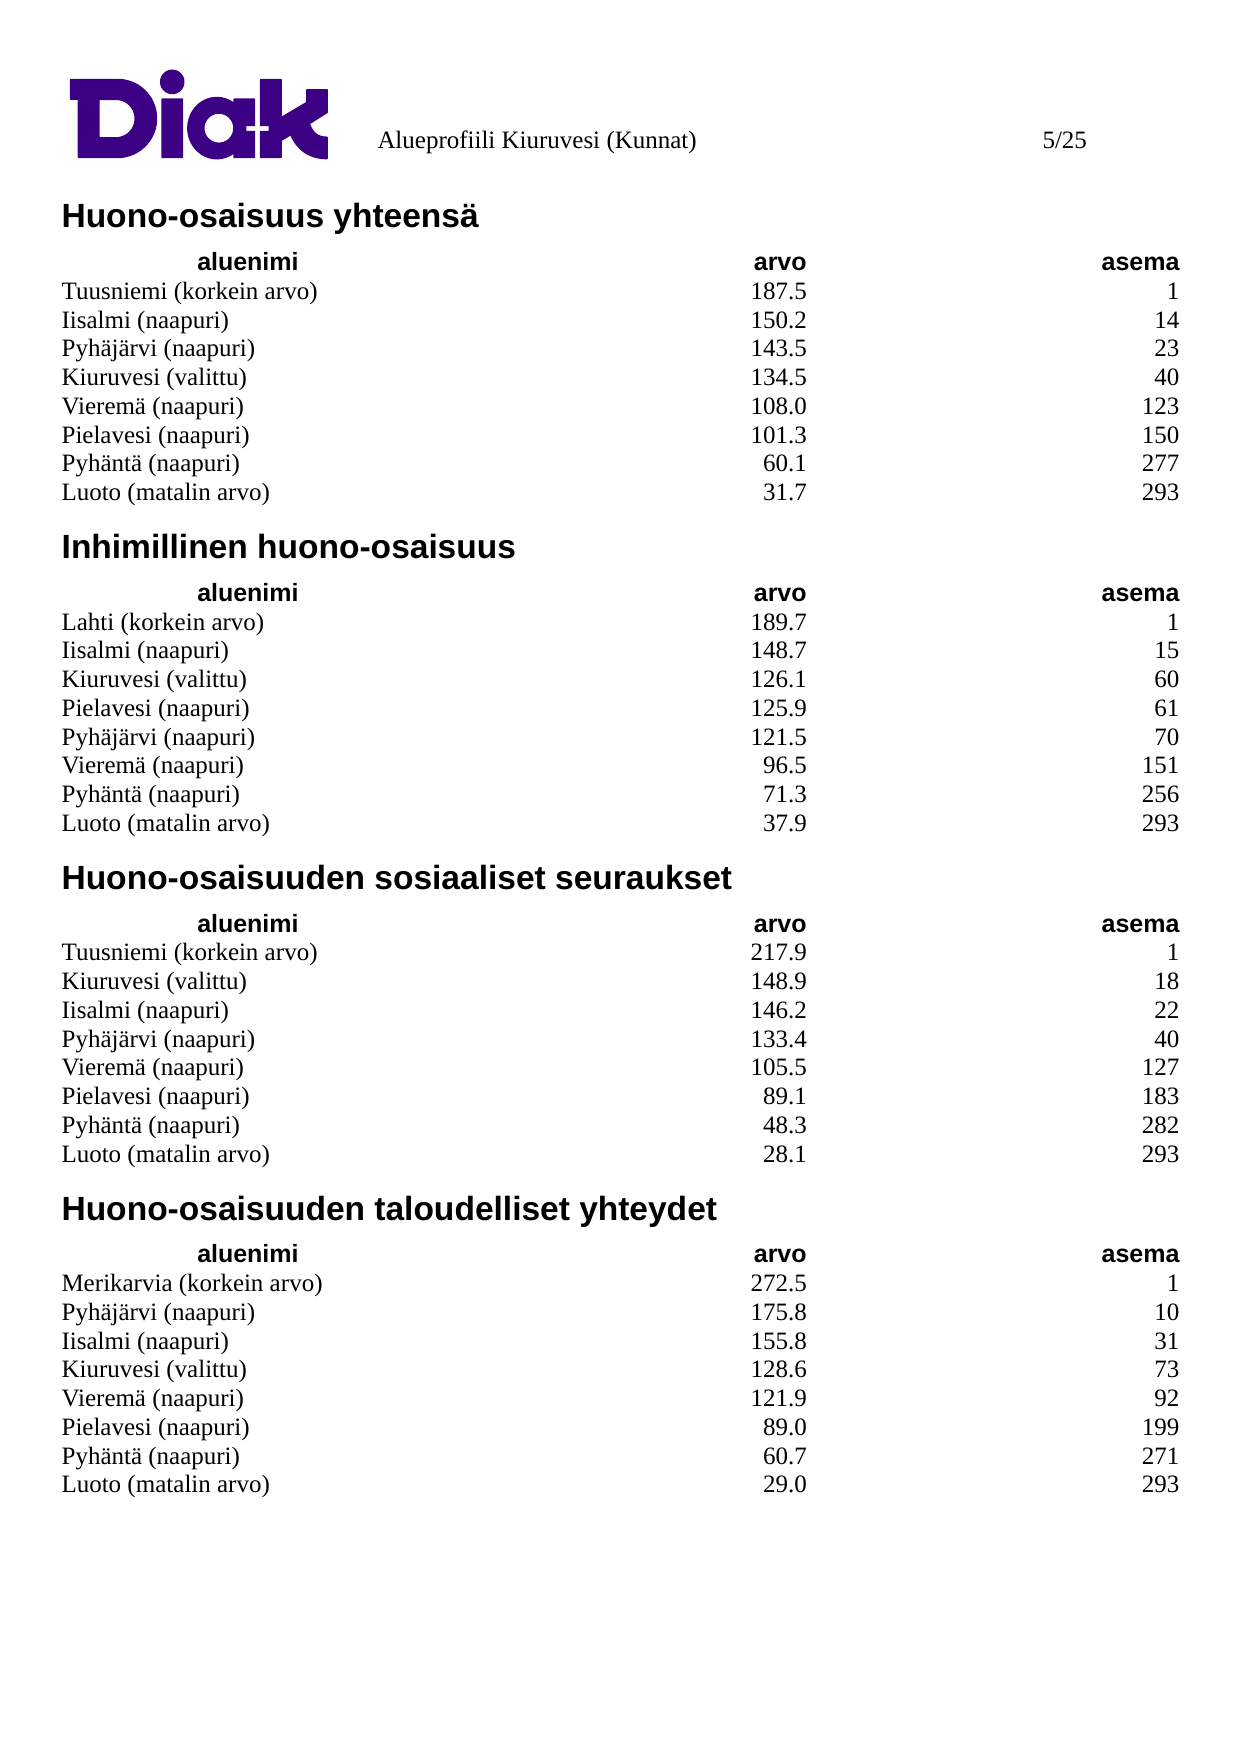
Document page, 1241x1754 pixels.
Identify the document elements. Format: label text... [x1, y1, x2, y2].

table_cell 89.0 [434, 1412, 806, 1441]
table_cell Pielavesi (naapuri) [61, 1081, 434, 1110]
table_cell Pyhäntä (naapuri) [61, 779, 434, 808]
table_cell 14 [806, 305, 1179, 333]
table_header asema [806, 1240, 1179, 1268]
table_cell 256 [806, 779, 1179, 808]
table_cell 123 [806, 391, 1179, 420]
table_cell 150 [806, 420, 1179, 448]
table_cell 271 [806, 1441, 1179, 1469]
table_cell 108.0 [434, 391, 806, 420]
table_cell 199 [806, 1412, 1179, 1441]
table_cell Pyhäjärvi (naapuri) [61, 1024, 434, 1052]
table_cell Iisalmi (naapuri) [61, 636, 434, 664]
table_cell 128.6 [434, 1355, 806, 1383]
table_cell 1 [806, 607, 1179, 636]
table_cell 148.7 [434, 636, 806, 664]
table_cell 282 [806, 1110, 1179, 1139]
table_cell 127 [806, 1053, 1179, 1081]
table_cell 23 [806, 334, 1179, 362]
table_cell 28.1 [434, 1139, 806, 1167]
table_cell 1 [806, 938, 1179, 966]
table_cell Pyhäjärvi (naapuri) [61, 334, 434, 362]
table_cell Pyhäjärvi (naapuri) [61, 1297, 434, 1326]
table_cell 121.9 [434, 1383, 806, 1412]
table_cell 272.5 [434, 1268, 806, 1297]
table_header asema [806, 247, 1179, 276]
table_cell 146.2 [434, 995, 806, 1024]
table_header arvo [434, 578, 806, 607]
table_cell 155.8 [434, 1326, 806, 1354]
table_cell Pyhäjärvi (naapuri) [61, 722, 434, 751]
table_cell 22 [806, 995, 1179, 1024]
table_cell 125.9 [434, 693, 806, 722]
table_header arvo [434, 909, 806, 937]
table_cell 293 [806, 808, 1179, 837]
table_header aluenimi [61, 909, 434, 937]
table_cell Merikarvia (korkein arvo) [61, 1268, 434, 1297]
table_cell Vieremä (naapuri) [61, 1383, 434, 1412]
table_cell Vieremä (naapuri) [61, 1053, 434, 1081]
table_cell Iisalmi (naapuri) [61, 305, 434, 333]
table_cell 10 [806, 1297, 1179, 1326]
table_cell Pielavesi (naapuri) [61, 693, 434, 722]
table_header aluenimi [61, 578, 434, 607]
table_cell Kiuruvesi (valittu) [61, 362, 434, 391]
table_cell 189.7 [434, 607, 806, 636]
table_cell 92 [806, 1383, 1179, 1412]
table_cell 60.7 [434, 1441, 806, 1469]
table_cell Luoto (matalin arvo) [61, 1470, 434, 1498]
table_cell Luoto (matalin arvo) [61, 808, 434, 837]
table_cell 183 [806, 1081, 1179, 1110]
table_cell Kiuruvesi (valittu) [61, 966, 434, 995]
table_cell 29.0 [434, 1470, 806, 1498]
table_cell 121.5 [434, 722, 806, 751]
table_header aluenimi [61, 1240, 434, 1268]
table_cell 134.5 [434, 362, 806, 391]
table_cell Vieremä (naapuri) [61, 751, 434, 779]
subtitle Inhimillinen huono-osaisuus [61, 527, 1179, 566]
table_cell Tuusniemi (korkein arvo) [61, 938, 434, 966]
table_cell 60.1 [434, 449, 806, 477]
table_cell 31 [806, 1326, 1179, 1354]
table_cell 15 [806, 636, 1179, 664]
table_cell 89.1 [434, 1081, 806, 1110]
table_cell 105.5 [434, 1053, 806, 1081]
table_cell 293 [806, 1139, 1179, 1167]
table_cell Pyhäntä (naapuri) [61, 1110, 434, 1139]
table_cell Iisalmi (naapuri) [61, 995, 434, 1024]
table_cell 277 [806, 449, 1179, 477]
subtitle Huono-osaisuuden sosiaaliset seuraukset [61, 858, 1179, 896]
table_cell 73 [806, 1355, 1179, 1383]
table_cell Tuusniemi (korkein arvo) [61, 276, 434, 305]
table_cell 70 [806, 722, 1179, 751]
table_cell 126.1 [434, 664, 806, 693]
table_cell 71.3 [434, 779, 806, 808]
table_cell 31.7 [434, 477, 806, 506]
table_cell 151 [806, 751, 1179, 779]
table_cell 37.9 [434, 808, 806, 837]
table_cell Lahti (korkein arvo) [61, 607, 434, 636]
table_cell 96.5 [434, 751, 806, 779]
table_cell 40 [806, 362, 1179, 391]
table_cell 175.8 [434, 1297, 806, 1326]
table_cell Vieremä (naapuri) [61, 391, 434, 420]
table_cell 150.2 [434, 305, 806, 333]
table_cell Pielavesi (naapuri) [61, 1412, 434, 1441]
table_cell 40 [806, 1024, 1179, 1052]
table_cell Kiuruvesi (valittu) [61, 1355, 434, 1383]
table_cell 143.5 [434, 334, 806, 362]
table_cell 293 [806, 1470, 1179, 1498]
table_cell 293 [806, 477, 1179, 506]
table_header aluenimi [61, 247, 434, 276]
table_cell Pyhäntä (naapuri) [61, 449, 434, 477]
subtitle Huono-osaisuuden taloudelliset yhteydet [61, 1188, 1179, 1227]
table_cell 1 [806, 1268, 1179, 1297]
table_cell 217.9 [434, 938, 806, 966]
table_cell 48.3 [434, 1110, 806, 1139]
table_cell Iisalmi (naapuri) [61, 1326, 434, 1354]
table_header asema [806, 909, 1179, 937]
table_cell 133.4 [434, 1024, 806, 1052]
subtitle Huono-osaisuus yhteensä [61, 196, 1179, 235]
table_cell 101.3 [434, 420, 806, 448]
table_cell Pyhäntä (naapuri) [61, 1441, 434, 1469]
table_cell 1 [806, 276, 1179, 305]
table_cell Luoto (matalin arvo) [61, 477, 434, 506]
table_cell Luoto (matalin arvo) [61, 1139, 434, 1167]
table_cell 61 [806, 693, 1179, 722]
table_cell Pielavesi (naapuri) [61, 420, 434, 448]
table_cell 60 [806, 664, 1179, 693]
table_cell 148.9 [434, 966, 806, 995]
table_cell Kiuruvesi (valittu) [61, 664, 434, 693]
table_header arvo [434, 1240, 806, 1268]
table_cell 18 [806, 966, 1179, 995]
table_cell 187.5 [434, 276, 806, 305]
table_header asema [806, 578, 1179, 607]
table_header arvo [434, 247, 806, 276]
